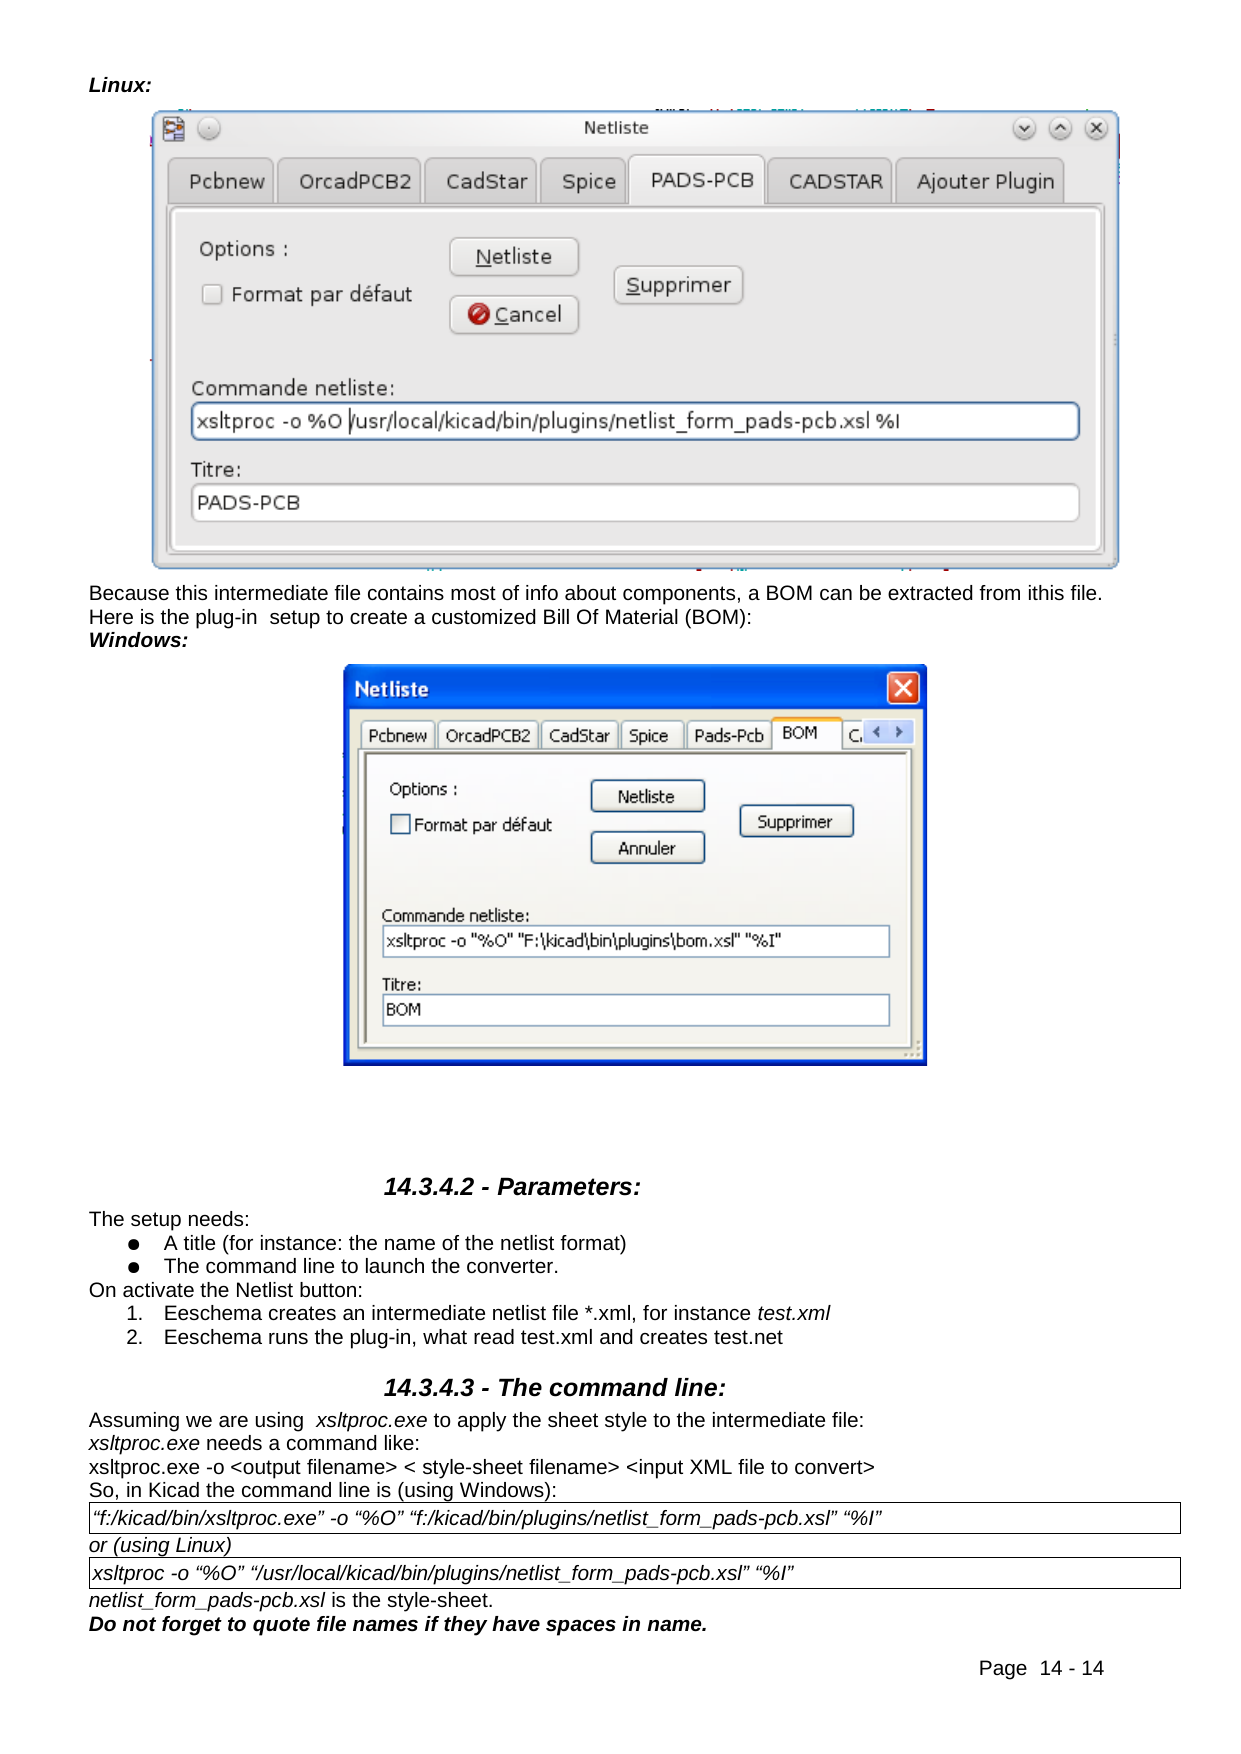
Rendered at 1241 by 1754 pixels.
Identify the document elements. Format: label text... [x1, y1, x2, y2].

list Eeschema runs the plug-in, what read test.xml and creates test.net [126, 1325, 1181, 1349]
text Here is the plug-in setup to create a customized Bill Of Material (BOM): [88, 605, 1181, 629]
text Because this intermediate file contains most of info about components, a BOM can be extracted from ithis file. [88, 582, 1181, 605]
text netlist_form_pads-pcb.xsl is the style-sheet. [88, 1589, 1181, 1612]
text xsltproc.exe needs a command like: [88, 1432, 1181, 1455]
text “f:/kicad/bin/xsltproc.exe” -o “%O” “f:/kicad/bin/plugins/netlist_form_pads-pcb.xsl” “%I” [90, 1503, 1180, 1533]
text Assuming we are using xsltproc.exe to apply the sheet style to the intermediate file: [88, 1408, 1181, 1432]
picture [342, 664, 928, 1066]
text or (using Linux) [88, 1534, 1181, 1557]
list The command line to launch the converter. [126, 1254, 1181, 1278]
list A title (for instance: the name of the netlist format) [126, 1231, 1181, 1254]
text Windows: [88, 629, 1181, 652]
text xsltproc -o “%O” “/usr/local/kicad/bin/plugins/netlist_form_pads-pcb.xsl” “%I” [90, 1558, 1180, 1588]
text xsltproc.exe -o <output filename> < style-sheet filename> <input XML file to convert> [88, 1455, 1181, 1479]
list Eeschema creates an intermediate netlist file *.xml, for instance test.xml [126, 1302, 1181, 1325]
text On activate the Netlist button: [88, 1278, 1181, 1302]
picture [149, 109, 1120, 571]
text So, in Kicad the command line is (using Windows): [88, 1479, 1181, 1502]
text Linux: [88, 74, 1181, 97]
subtitle The command line: [310, 1374, 1181, 1402]
text The setup needs: [88, 1207, 1181, 1231]
subtitle Parameters: [310, 1173, 1181, 1201]
text Do not forget to quote file names if they have spaces in name. [88, 1612, 1181, 1636]
